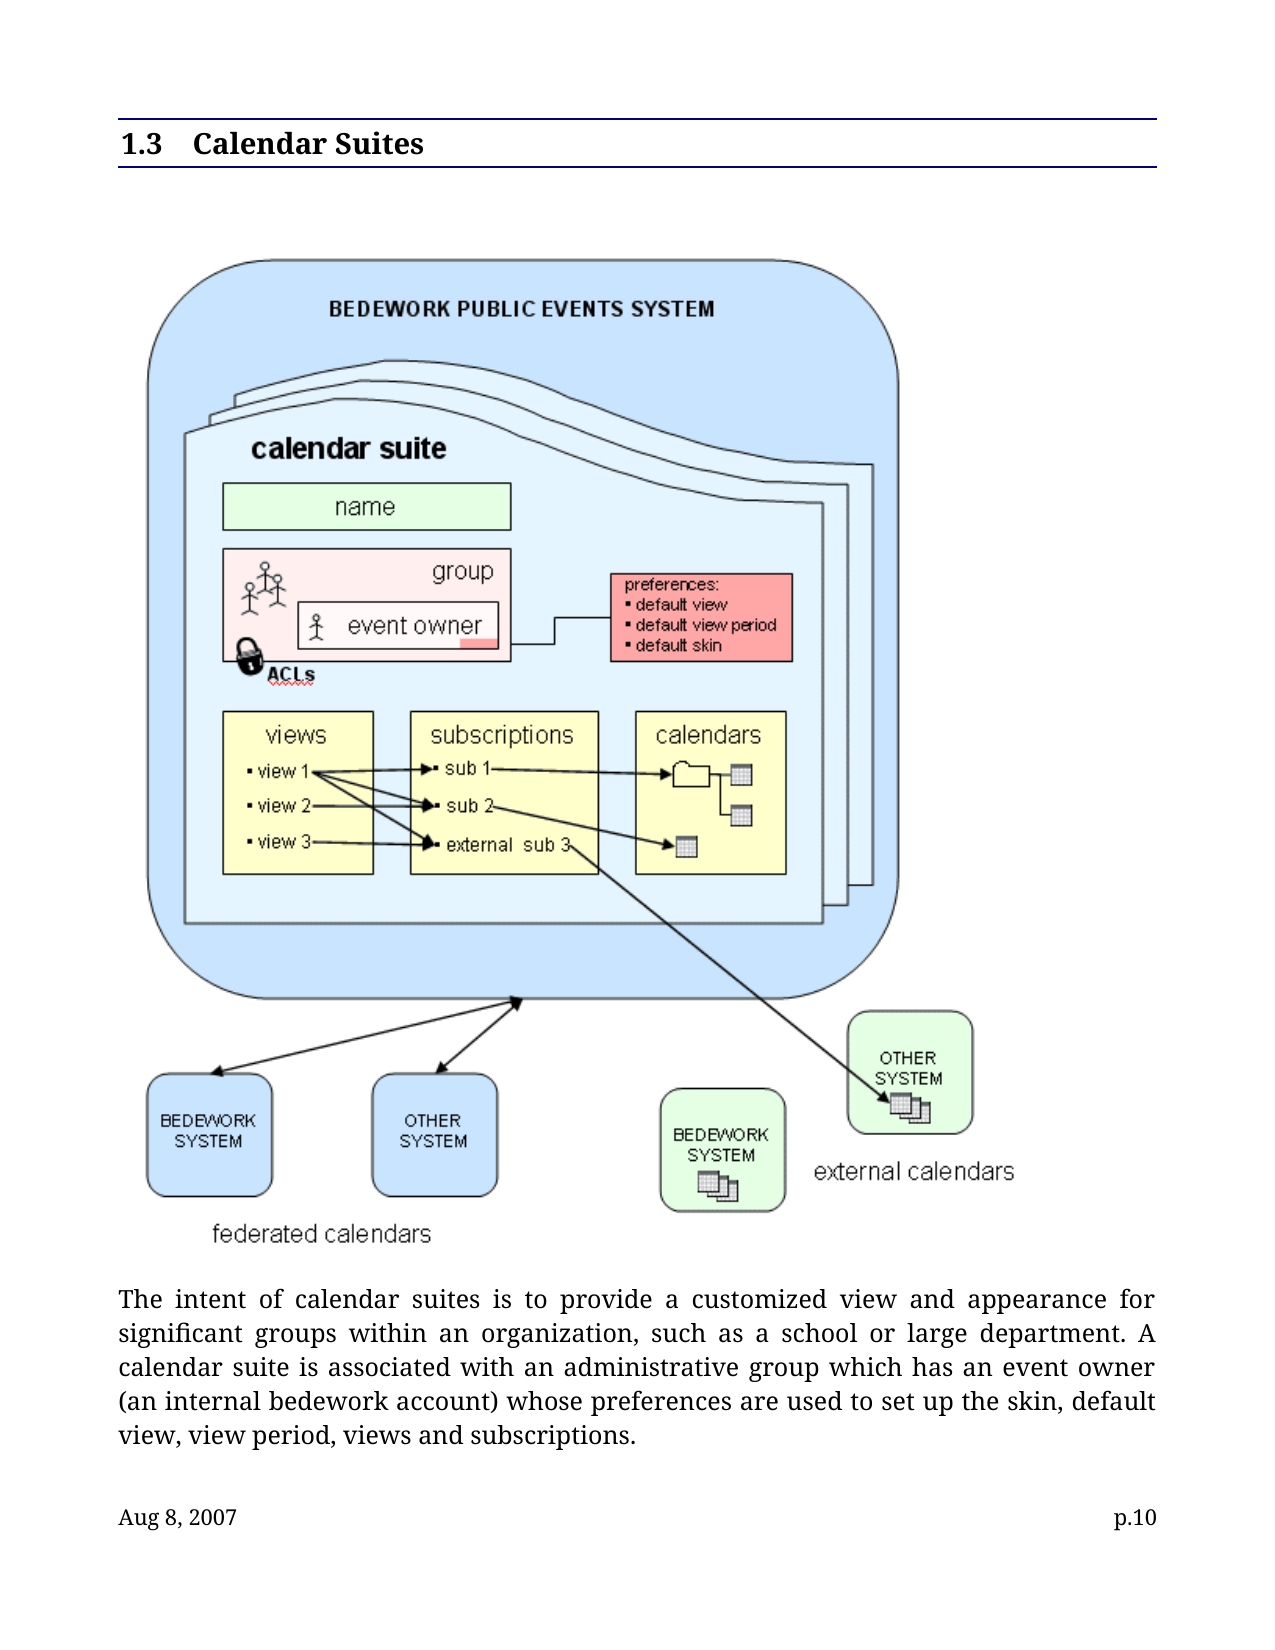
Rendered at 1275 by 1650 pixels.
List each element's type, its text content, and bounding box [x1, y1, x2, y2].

subtitle Calendar Suites [118, 120, 1157, 166]
text The intent of calendar suites is to provide a customized view and appearance for significant groups within an organization, such as a school or large department. A calendar suite is associated with an administrative group which has an event owner (an internal bedework account) whose preferences are used to set up the skin, default view, view period, views and subscriptions. [118, 229, 1157, 1452]
picture [121, 237, 1031, 1282]
